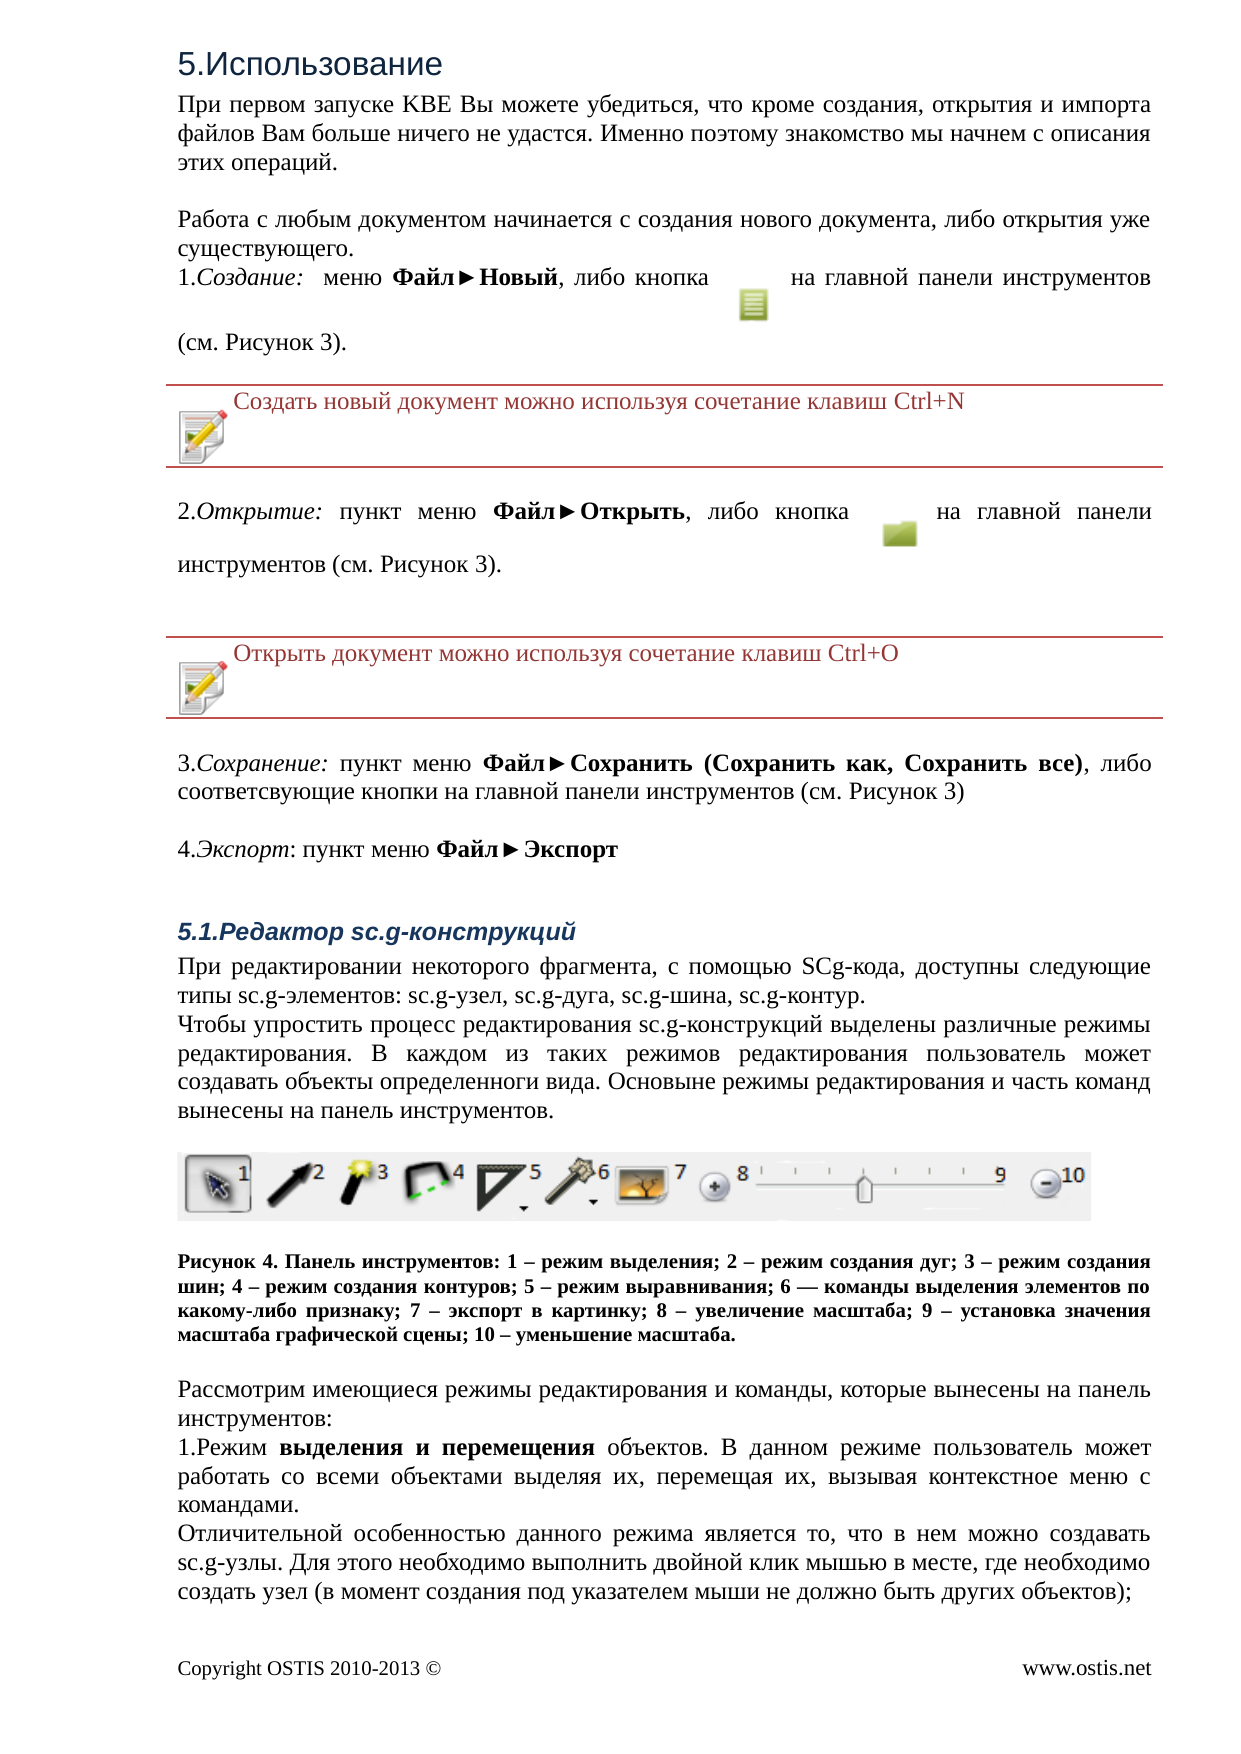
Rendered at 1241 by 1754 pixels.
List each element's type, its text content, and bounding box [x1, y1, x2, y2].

list Открытие: пункт меню Файл►Открыть, либо кнопка на главной панели инструментов (см. Рисунок 3). [177, 496, 1152, 578]
text Рисунок 4. Панель инструментов: 1 – режим выделения; 2 – режим создания дуг; 3 – режим создания шин; 4 – режим создания контуров; 5 – режим выравнивания; 6 — команды выделения элементов по какому-либо признаку; 7 – экспорт в картинку; 8 – увеличение масштаба; 9 – установка значения масштаба графической сцены; 10 – уменьшение масштаба. [177, 1249, 1152, 1346]
list Редактор sc.g-конструкций [177, 916, 1152, 945]
text При первом запуске KBE Вы можете убедиться, что кроме создания, открытия и импорта файлов Вам больше ничего не удастся. Именно поэтому знакомство мы начнем с описания этих операций. [177, 89, 1152, 175]
text Отличительной особенностью данного режима является то, что в нем можно создавать sc.g-узлы. Для этого необходимо выполнить двойной клик мышью в месте, где необходимо создать узел (в момент создания под указателем мыши не должно быть других объектов); [177, 1518, 1152, 1604]
list Режим выделения и перемещения объектов. В данном режиме пользователь может работать со всеми объектами выделяя их, перемещая их, вызывая контекстное меню с командами. [177, 1432, 1152, 1518]
list Сохранение: пункт меню Файл►Сохранить (Сохранить как, Сохранить все), либо соответсвующие кнопки на главной панели инструментов (см. Рисунок 3) [177, 748, 1152, 805]
list Создание: меню Файл►Новый, либо кнопка на главной панели инструментов (см. Рисунок 3). [177, 262, 1152, 356]
text При редактировании некоторого фрагмента, с помощью SCg-кода, доступны следующие типы sc.g-элементов: sc.g-узел, sc.g-дуга, sc.g-шина, sc.g-контур. [177, 951, 1152, 1009]
table_header Открыть документ можно используя сочетание клавиш Ctrl+O [166, 638, 1163, 717]
table_header Создать новый документ можно используя сочетание клавиш Ctrl+N [166, 386, 1163, 466]
list Экспорт: пункт меню Файл►Экспорт [177, 834, 1152, 863]
list Использование [177, 44, 1152, 83]
text Рассмотрим имеющиеся режимы редактирования и команды, которые вынесены на панель инструментов: [177, 1374, 1152, 1432]
text Чтобы упростить процесс редактирования sc.g-конструкций выделены различные режимы редактирования. В каждом из таких режимов редактирования пользователь может создавать объекты определенноги вида. Основыне режимы редактирования и часть команд вынесены на панель инструментов. [177, 1009, 1152, 1124]
text Работа с любым документом начинается c создания нового документа, либо открытия уже существующего. [177, 204, 1152, 262]
